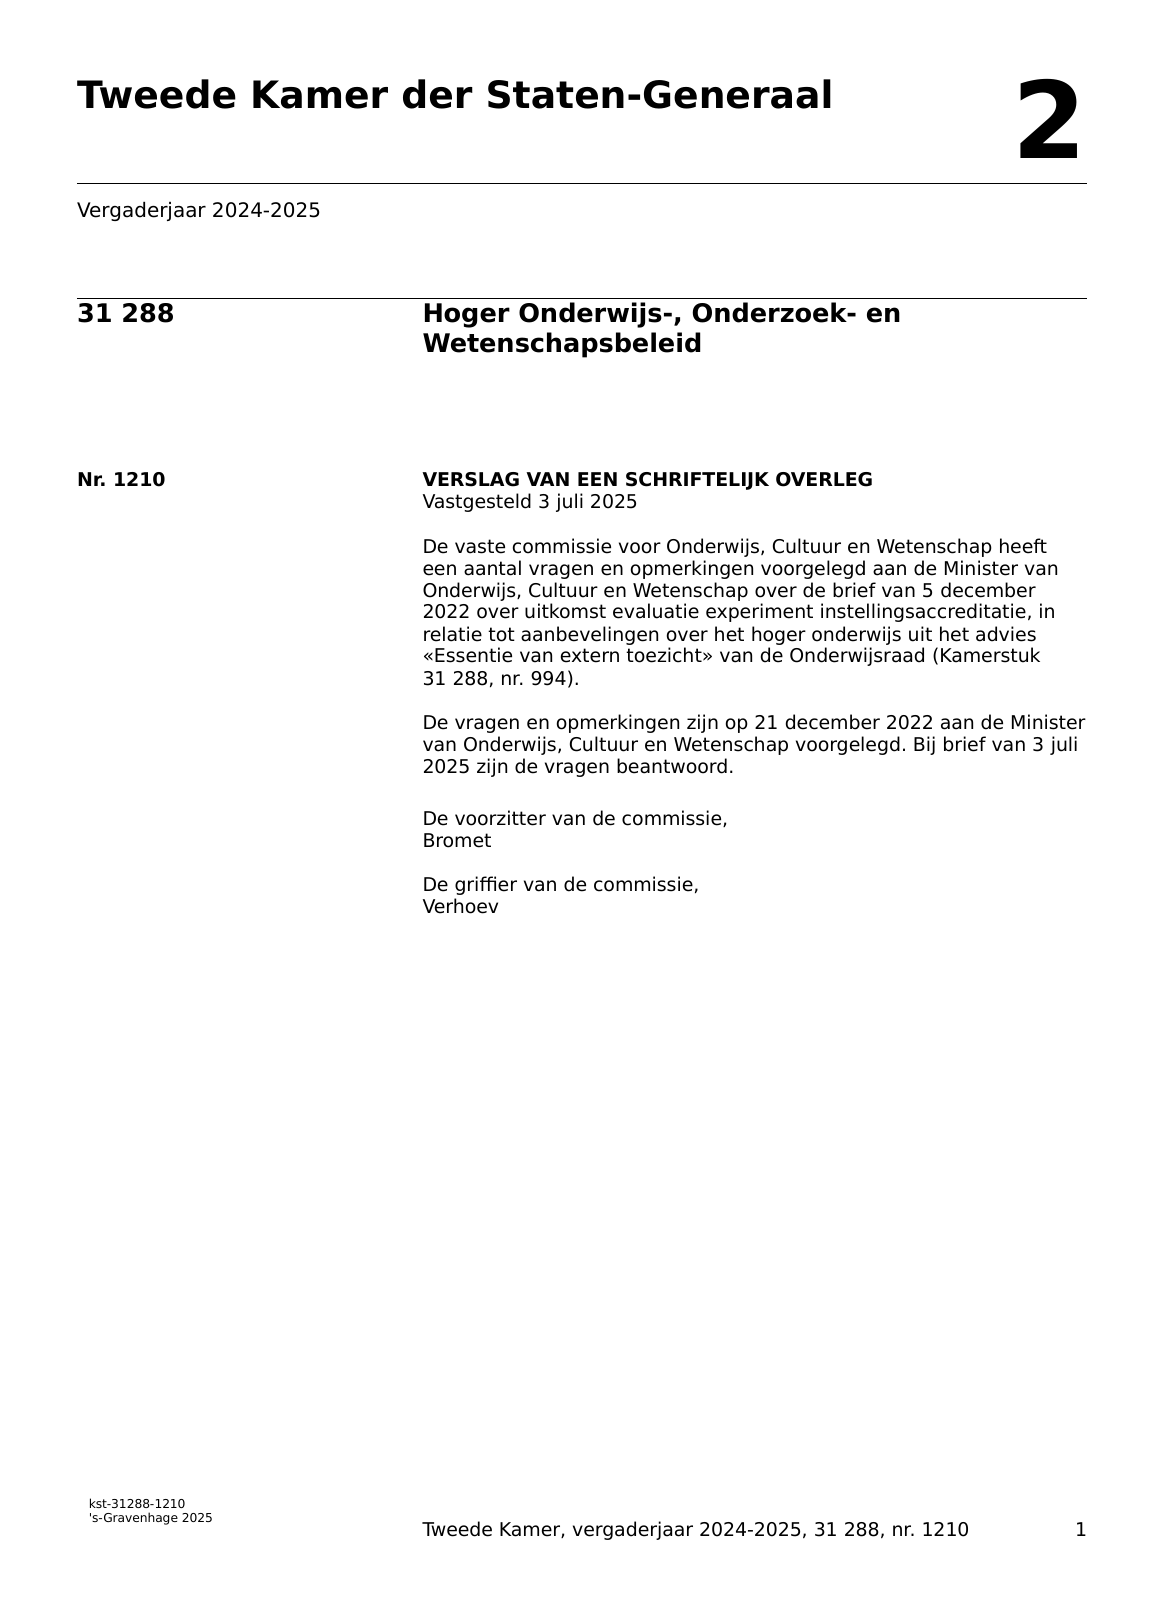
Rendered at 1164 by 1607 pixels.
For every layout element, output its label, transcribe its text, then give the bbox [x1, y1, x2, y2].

text kst-31288-1210 [88, 1497, 323, 1511]
text Vastgesteld 3 juli 2025 [422, 491, 1087, 513]
text 's-Gravenhage 2025 [88, 1511, 323, 1525]
table_cell Vergaderjaar 2024-2025 [77, 184, 1087, 298]
text De vaste commissie voor Onderwijs, Cultuur en Wetenschap heeft een aantal vragen en opmerkingen voorgelegd aan de Minister van Onderwijs, Cultuur en Wetenschap over de brief van 5 december 2022 over uitkomst evaluatie experiment instellingsaccreditatie, in relatie tot aanbevelingen over het hoger onderwijs uit het advies «Essentie van extern toezicht» van de Onderwijsraad (Kamerstuk 31 288, nr. 994). [422, 536, 1087, 689]
table_header 2 [886, 59, 1087, 183]
text De vragen en opmerkingen zijn op 21 december 2022 aan de Minister van Onderwijs, Cultuur en Wetenschap voorgelegd. Bij brief van 3 juli 2025 zijn de vragen beantwoord. [422, 712, 1087, 777]
text De voorzitter van de commissie, Bromet [422, 807, 1087, 851]
subtitle Nr. 1210 VERSLAG VAN EEN SCHRIFTELIJK OVERLEG [77, 469, 1087, 491]
subtitle 31 288 Hoger Onderwijs-, Onderzoek- en Wetenschapsbeleid [77, 299, 1087, 358]
table_header Tweede Kamer der Staten-Generaal [77, 59, 886, 183]
text De griffier van de commissie, Verhoev [422, 874, 1087, 918]
